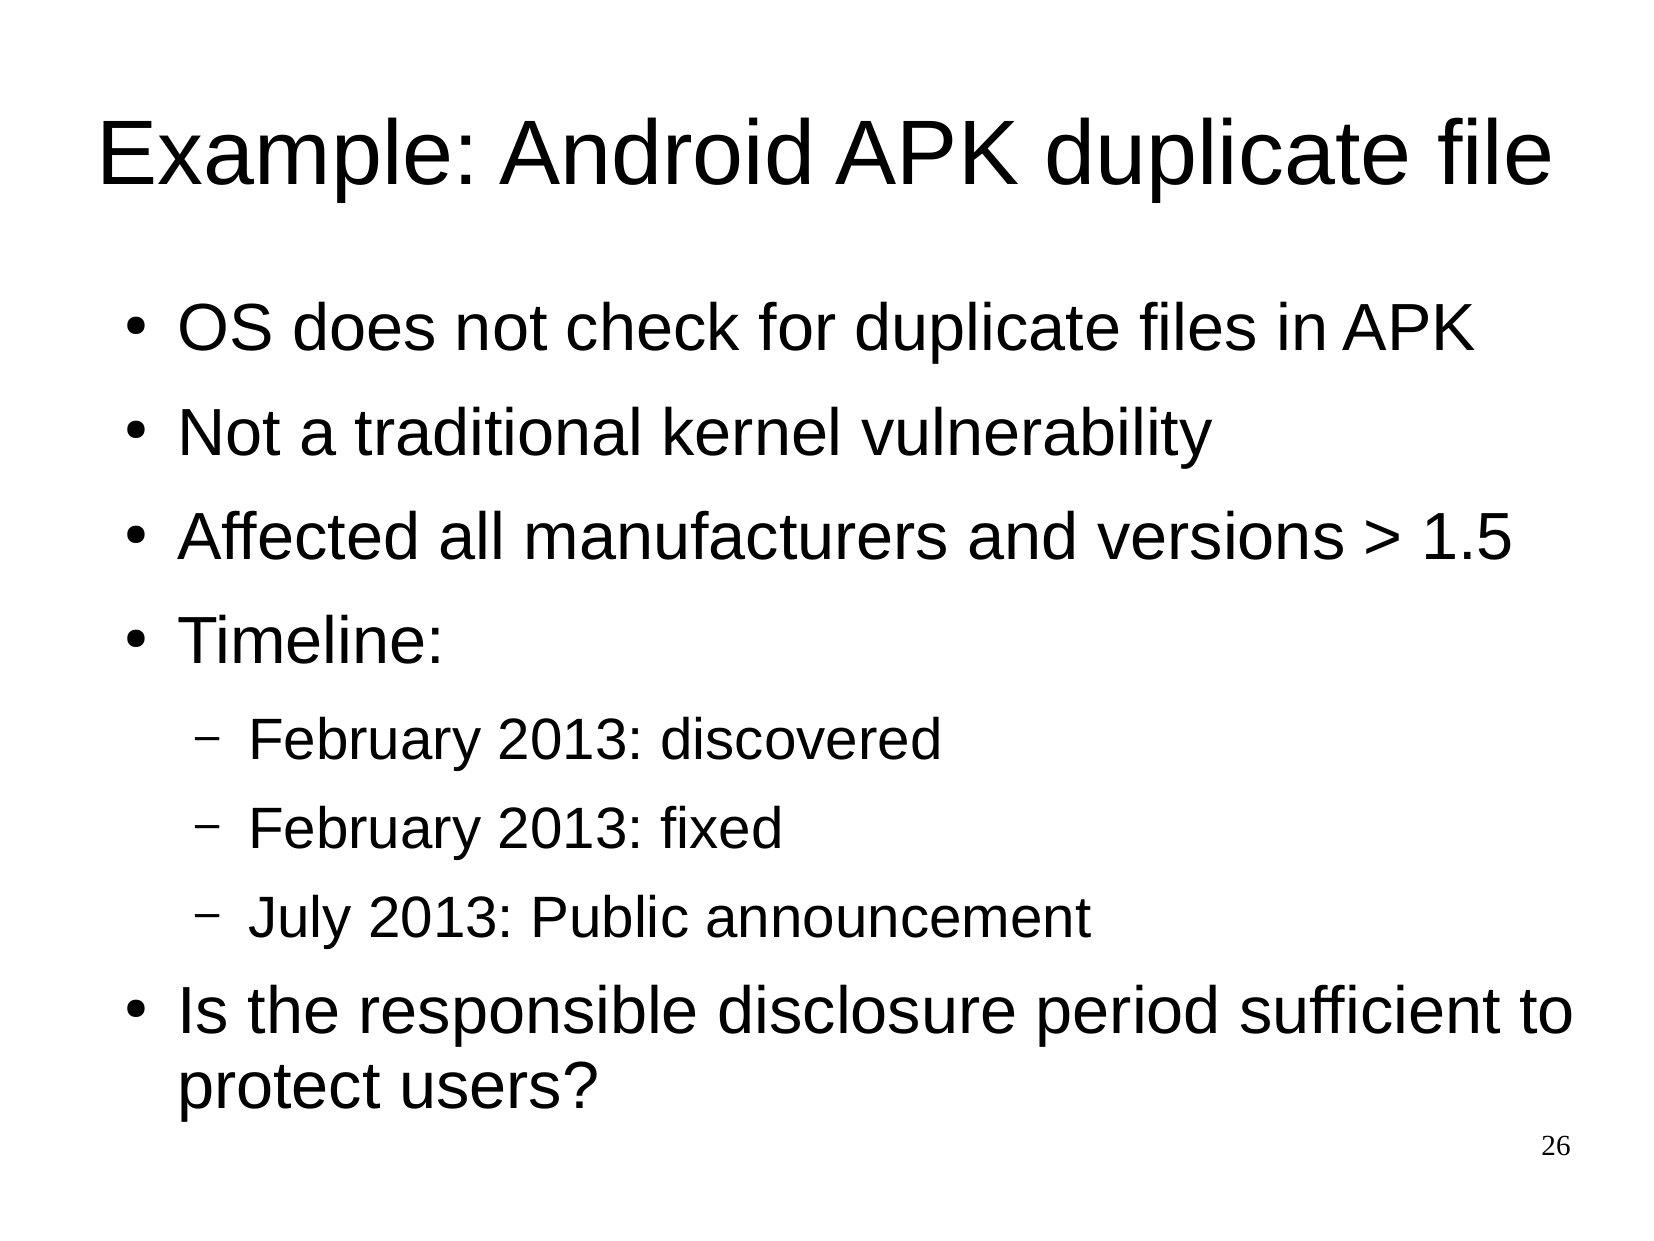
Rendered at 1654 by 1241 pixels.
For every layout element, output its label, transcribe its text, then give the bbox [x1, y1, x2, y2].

title Example: Android APK duplicate file [82, 49, 1571, 257]
list OS does not check for duplicate files in APK Not a traditional kernel vulnerability Affected all manufacturers and versions > 1.5 Timeline: February 2013: discovered February 2013: fixed July 2013: Public announcement Is the responsible disclosure period sufficient to protect users? [106, 290, 1595, 1124]
